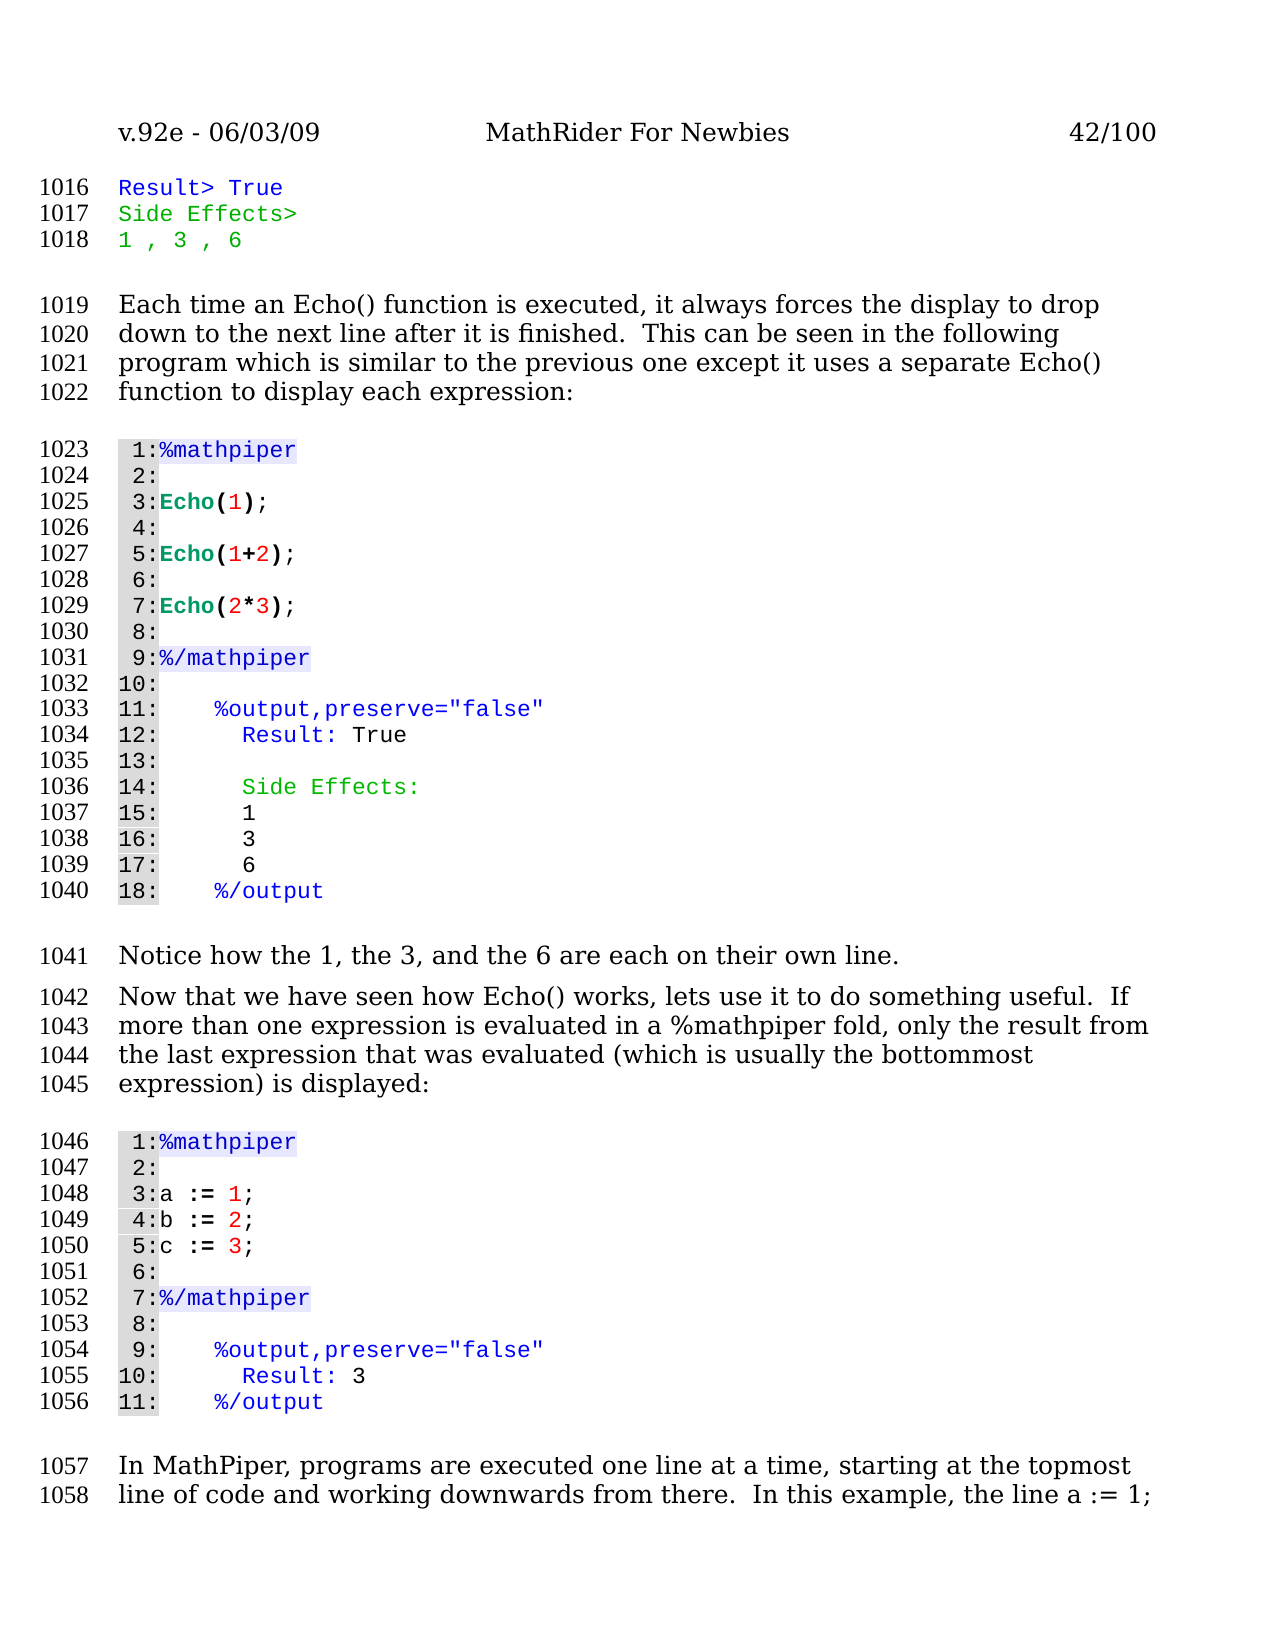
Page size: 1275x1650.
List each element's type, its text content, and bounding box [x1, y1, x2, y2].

text 11: %output,preserve="false" [118, 698, 1157, 724]
text 7:%/mathpiper [118, 1286, 1157, 1312]
text Each time an Echo() function is executed, it always forces the display to drop down to the next line after it is finished. This can be seen in the following program which is similar to the previous one except it uses a separate Echo() function to display each expression: [118, 290, 1157, 406]
text 15: 1 [118, 802, 1157, 827]
text 1:%mathpiper [118, 438, 1157, 464]
text 3:Echo(1); [118, 490, 1157, 516]
text In MathPiper, programs are executed one line at a time, starting at the topmost line of code and working downwards from there. In this example, the line a := 1; [118, 1452, 1157, 1510]
text 8: [118, 620, 1157, 646]
text 17: 6 [118, 853, 1157, 879]
text 16: 3 [118, 827, 1157, 853]
text 10: Result: 3 [118, 1364, 1157, 1390]
text Result> True [118, 177, 1157, 203]
text 1 , 3 , 6 [118, 229, 1157, 254]
text 3:a := 1; [118, 1183, 1157, 1208]
text 4: [118, 516, 1157, 542]
text 6: [118, 1260, 1157, 1286]
text 5:c := 3; [118, 1234, 1157, 1260]
text 10: [118, 672, 1157, 698]
text 7:Echo(2*3); [118, 594, 1157, 620]
text 8: [118, 1312, 1157, 1338]
text 13: [118, 750, 1157, 776]
text 1:%mathpiper [118, 1131, 1157, 1157]
text 9: %output,preserve="false" [118, 1338, 1157, 1364]
text 14: Side Effects: [118, 776, 1157, 802]
text 4:b := 2; [118, 1208, 1157, 1234]
text 9:%/mathpiper [118, 646, 1157, 672]
text 2: [118, 1157, 1157, 1183]
text Notice how the 1, the 3, and the 6 are each on their own line. [118, 941, 1157, 970]
text 2: [118, 464, 1157, 490]
text 5:Echo(1+2); [118, 542, 1157, 568]
text 18: %/output [118, 879, 1157, 905]
text Now that we have seen how Echo() works, lets use it to do something useful. If more than one expression is evaluated in a %mathpiper fold, only the result from the last expression that was evaluated (which is usually the bottommost expression) is displayed: [118, 982, 1157, 1099]
text 12: Result: True [118, 724, 1157, 750]
text Side Effects> [118, 203, 1157, 229]
text 11: %/output [118, 1390, 1157, 1416]
text 6: [118, 568, 1157, 594]
